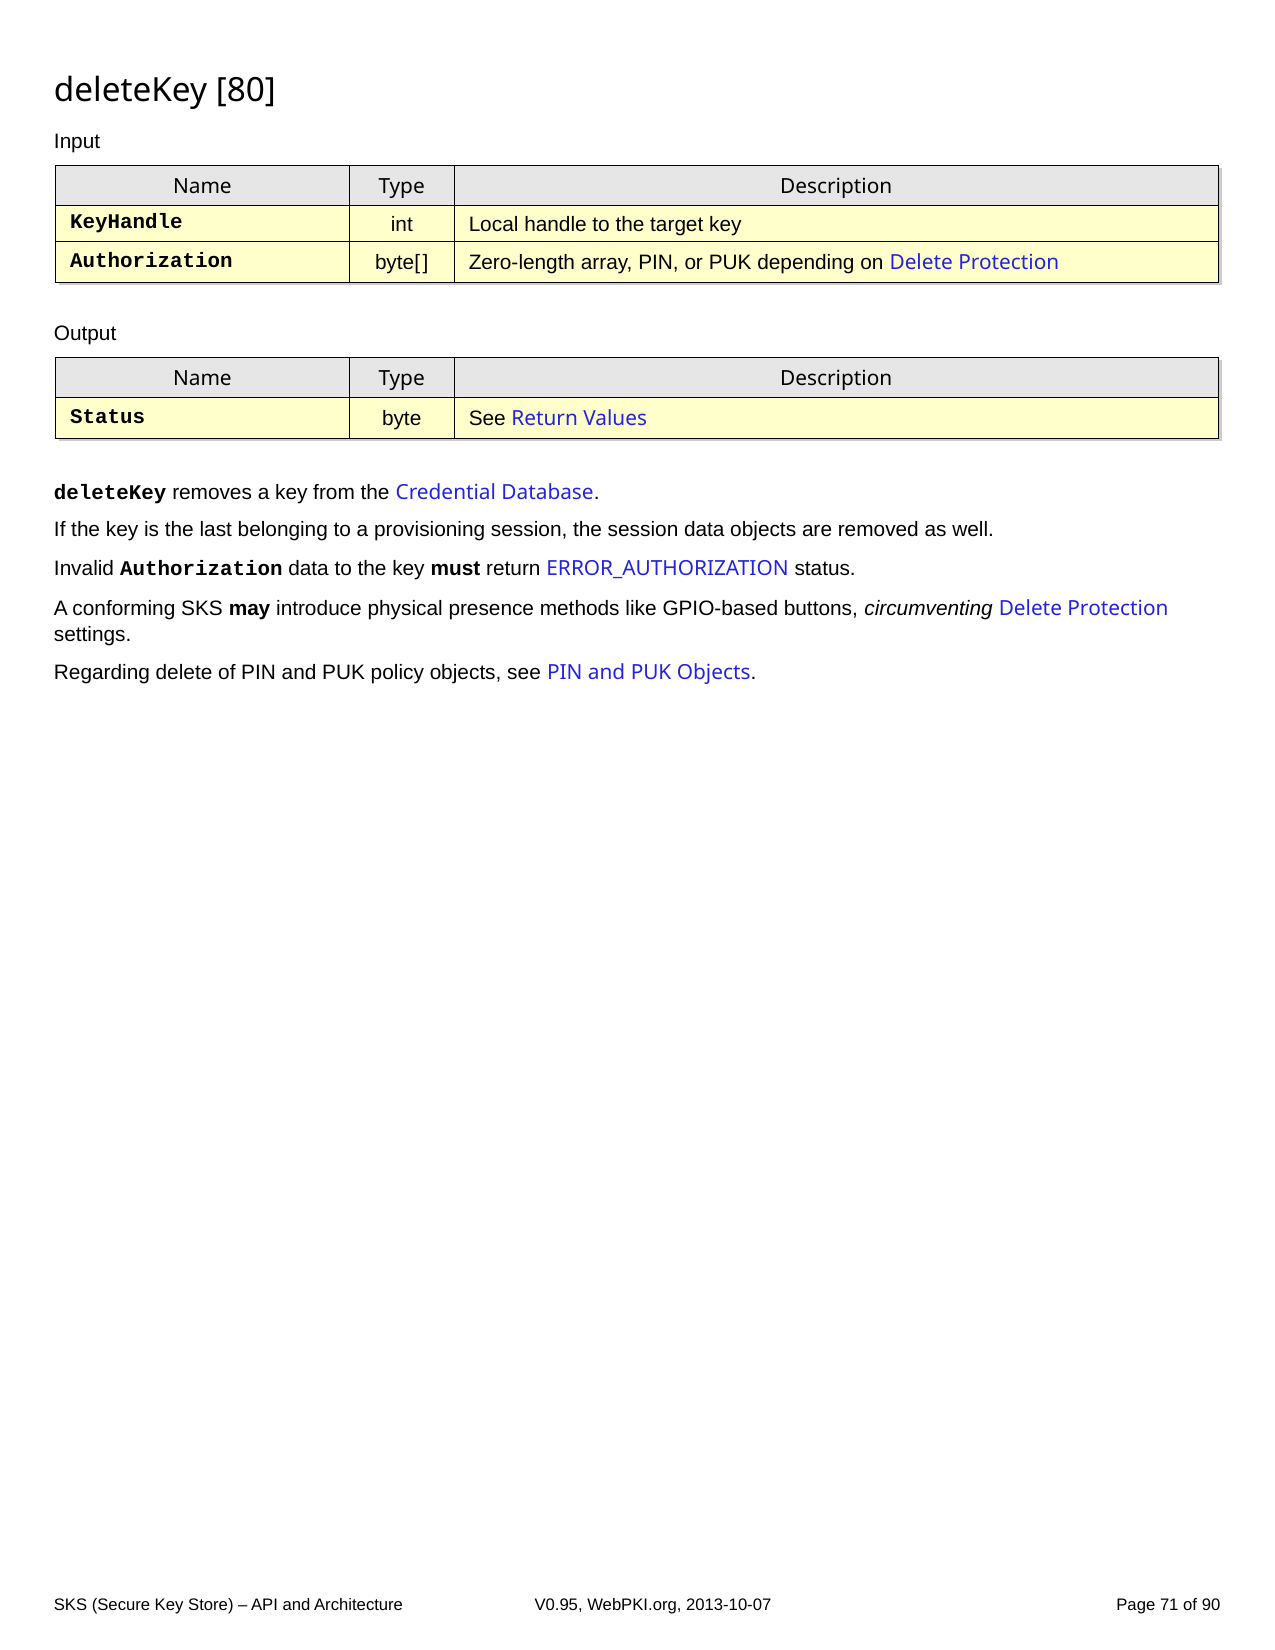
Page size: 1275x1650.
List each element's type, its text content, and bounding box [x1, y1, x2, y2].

table_header Description [455, 166, 1218, 205]
table_cell Local handle to the target key [455, 206, 1218, 241]
table_cell byte [350, 398, 454, 438]
table_header Name [56, 166, 349, 205]
table_header Name [56, 358, 349, 397]
table_header Description [455, 358, 1218, 397]
text Output [54, 321, 1221, 345]
text Regarding delete of PIN and PUK policy objects, see PIN and PUK Objects. [54, 657, 1221, 686]
table_header Type [350, 166, 454, 205]
table_cell Authorization [56, 242, 349, 282]
text Input [54, 129, 1221, 153]
table_cell See Return Values [455, 398, 1218, 438]
table_header Type [350, 358, 454, 397]
table_cell Zero-length array, PIN, or PUK depending on Delete Protection [455, 242, 1218, 282]
table_cell Status [56, 398, 349, 438]
text Invalid Authorization data to the key must return ERROR_AUTHORIZATION status. [54, 553, 1221, 582]
subtitle deleteKey [80] [54, 66, 1221, 111]
table_cell KeyHandle [56, 206, 349, 241]
text If the key is the last belonging to a provisioning session, the session data objects are removed as well. [54, 517, 1221, 541]
table_cell byte⁮[ ] [350, 242, 454, 282]
table_cell int [350, 206, 454, 241]
text deleteKey removes a key from the Credential Database. [54, 477, 1221, 506]
text A conforming SKS may introduce physical presence methods like GPIO-based buttons, circumventing Delete Protection settings. [54, 593, 1221, 646]
